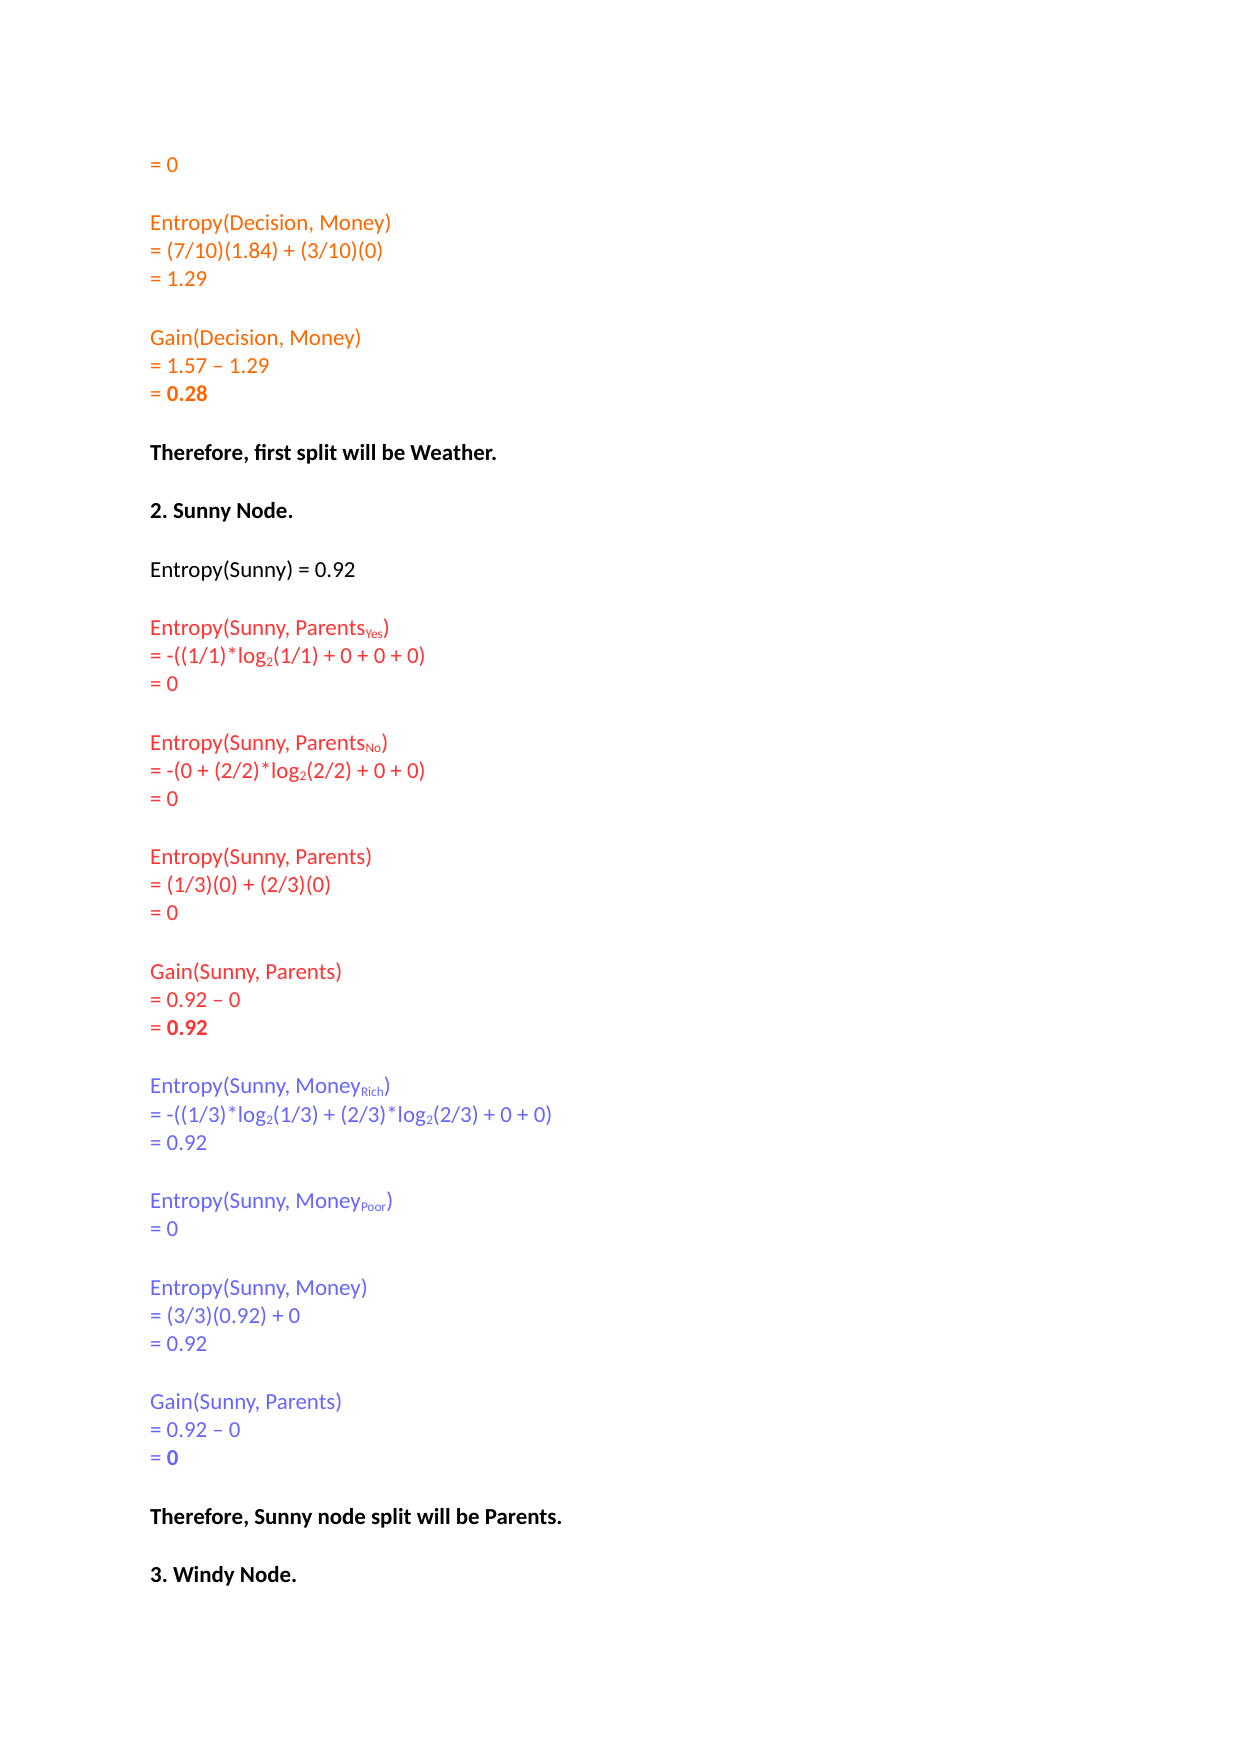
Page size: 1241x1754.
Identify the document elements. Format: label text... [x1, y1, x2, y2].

text Therefore, Sunny node split will be Parents. [150, 1502, 1090, 1530]
text = 0 [150, 150, 1090, 178]
text = 0.92 [150, 1013, 1090, 1041]
text 3. Windy Node. [150, 1561, 1090, 1588]
text Entropy(Sunny, Money) [150, 1273, 1090, 1301]
text Entropy(Sunny) = 0.92 [150, 555, 1090, 583]
text Entropy(Sunny, MoneyRich) [150, 1072, 1090, 1100]
text Entropy(Sunny, ParentsYes) [150, 613, 1090, 641]
text = (1/3)(0) + (2/3)(0) [150, 871, 1090, 898]
text = 0 [150, 1443, 1090, 1471]
text = (3/3)(0.92) + 0 [150, 1301, 1090, 1329]
text Entropy(Sunny, Parents) [150, 842, 1090, 871]
text Entropy(Sunny, MoneyPoor) [150, 1186, 1090, 1214]
text = 0 [150, 669, 1090, 697]
text Gain(Sunny, Parents) [150, 1387, 1090, 1415]
text = -((1/3)*log2(1/3) + (2/3)*log2(2/3) + 0 + 0) [150, 1100, 1090, 1128]
text = (7/10)(1.84) + (3/10)(0) [150, 237, 1090, 264]
text Therefore, first split will be Weather. [150, 438, 1090, 466]
text Gain(Sunny, Parents) [150, 957, 1090, 985]
text = 0.92 [150, 1128, 1090, 1156]
text 2. Sunny Node. [150, 496, 1090, 524]
text = 1.57 – 1.29 [150, 351, 1090, 379]
text = -((1/1)*log2(1/1) + 0 + 0 + 0) [150, 641, 1090, 669]
text Entropy(Decision, Money) [150, 208, 1090, 237]
text = 1.29 [150, 264, 1090, 293]
text = 0.92 [150, 1329, 1090, 1357]
text = 0 [150, 898, 1090, 927]
text Entropy(Sunny, ParentsNo) [150, 728, 1090, 756]
text = -(0 + (2/2)*log2(2/2) + 0 + 0) [150, 756, 1090, 784]
text = 0 [150, 784, 1090, 812]
text = 0.92 – 0 [150, 1415, 1090, 1443]
text Gain(Decision, Money) [150, 323, 1090, 351]
text = 0.92 – 0 [150, 985, 1090, 1013]
text = 0.28 [150, 379, 1090, 407]
text = 0 [150, 1214, 1090, 1242]
